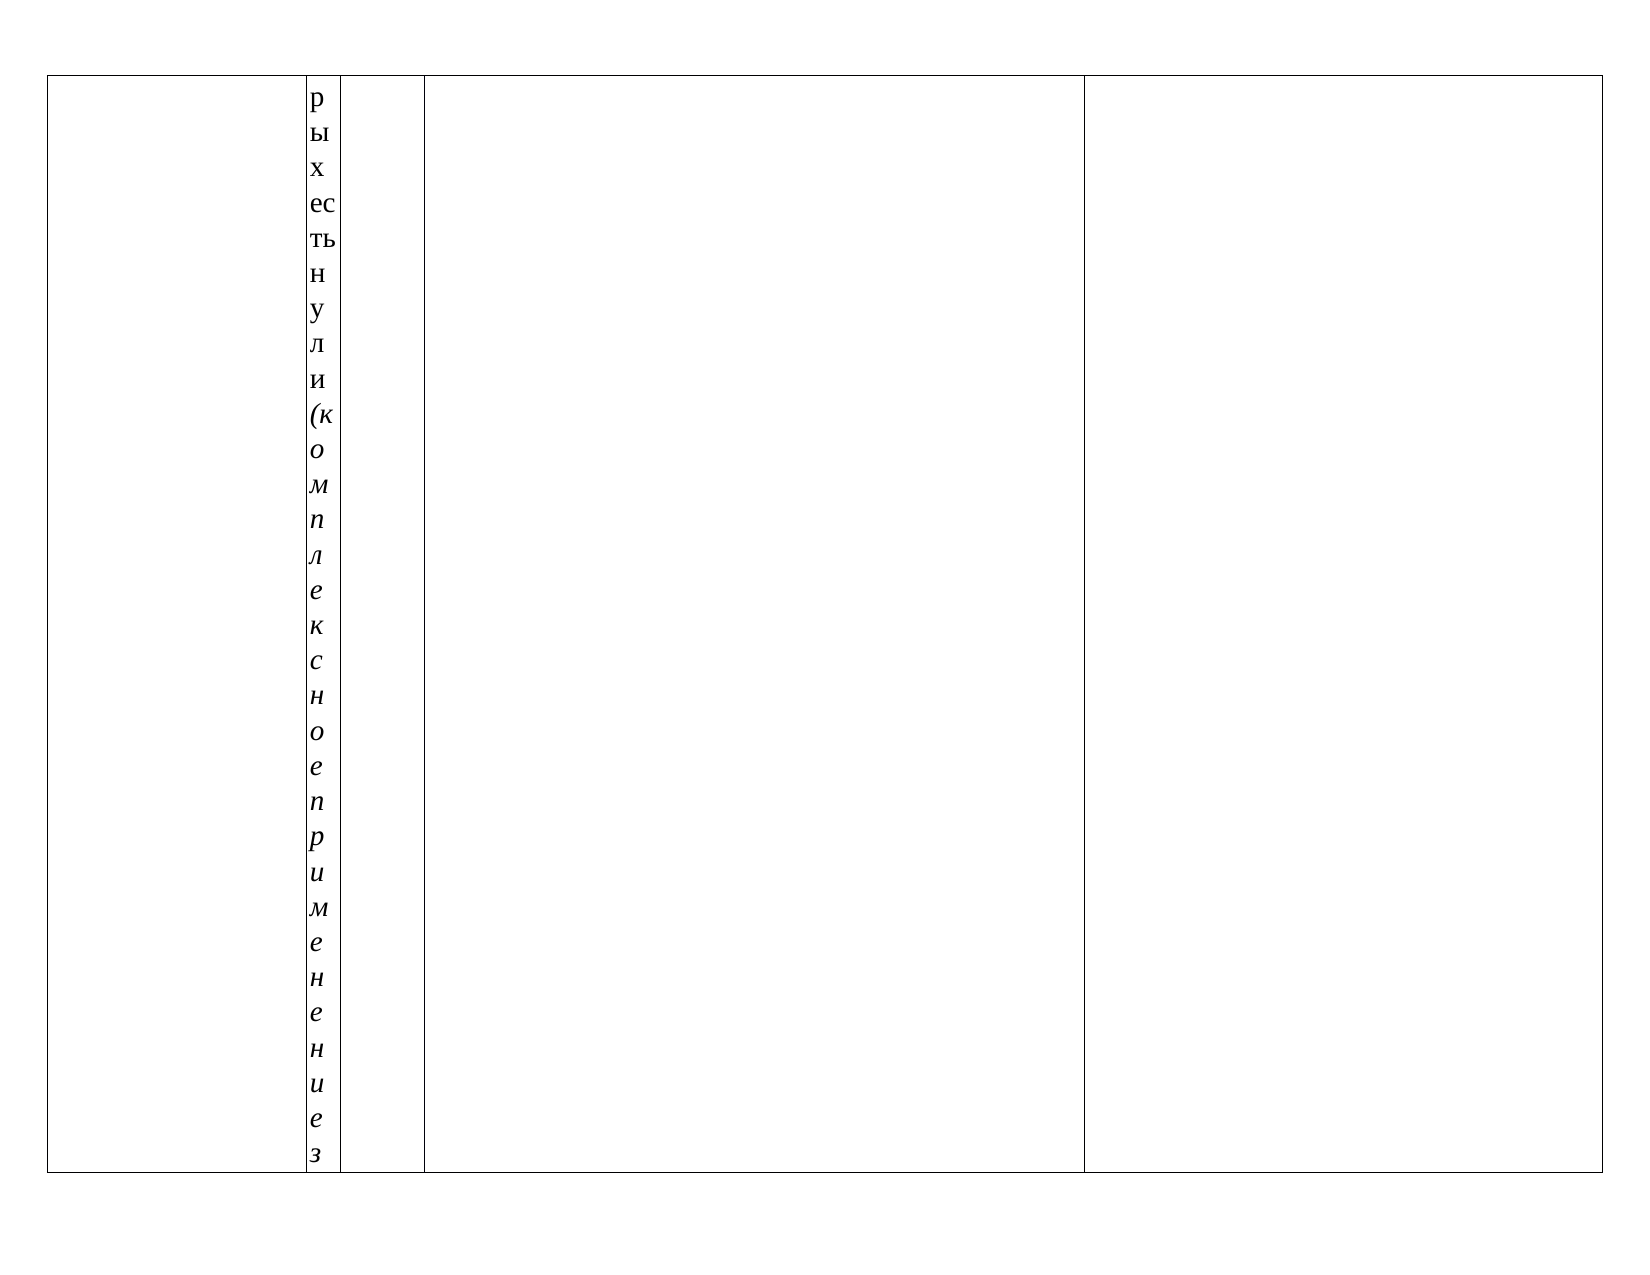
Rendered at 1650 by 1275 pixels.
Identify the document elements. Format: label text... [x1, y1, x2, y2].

table_cell [341, 76, 424, 1172]
table_cell рых есть нули (комплексное применение з [307, 76, 340, 1172]
table_cell [48, 76, 306, 1172]
table_cell [425, 76, 1084, 1172]
table_cell [1085, 76, 1602, 1172]
